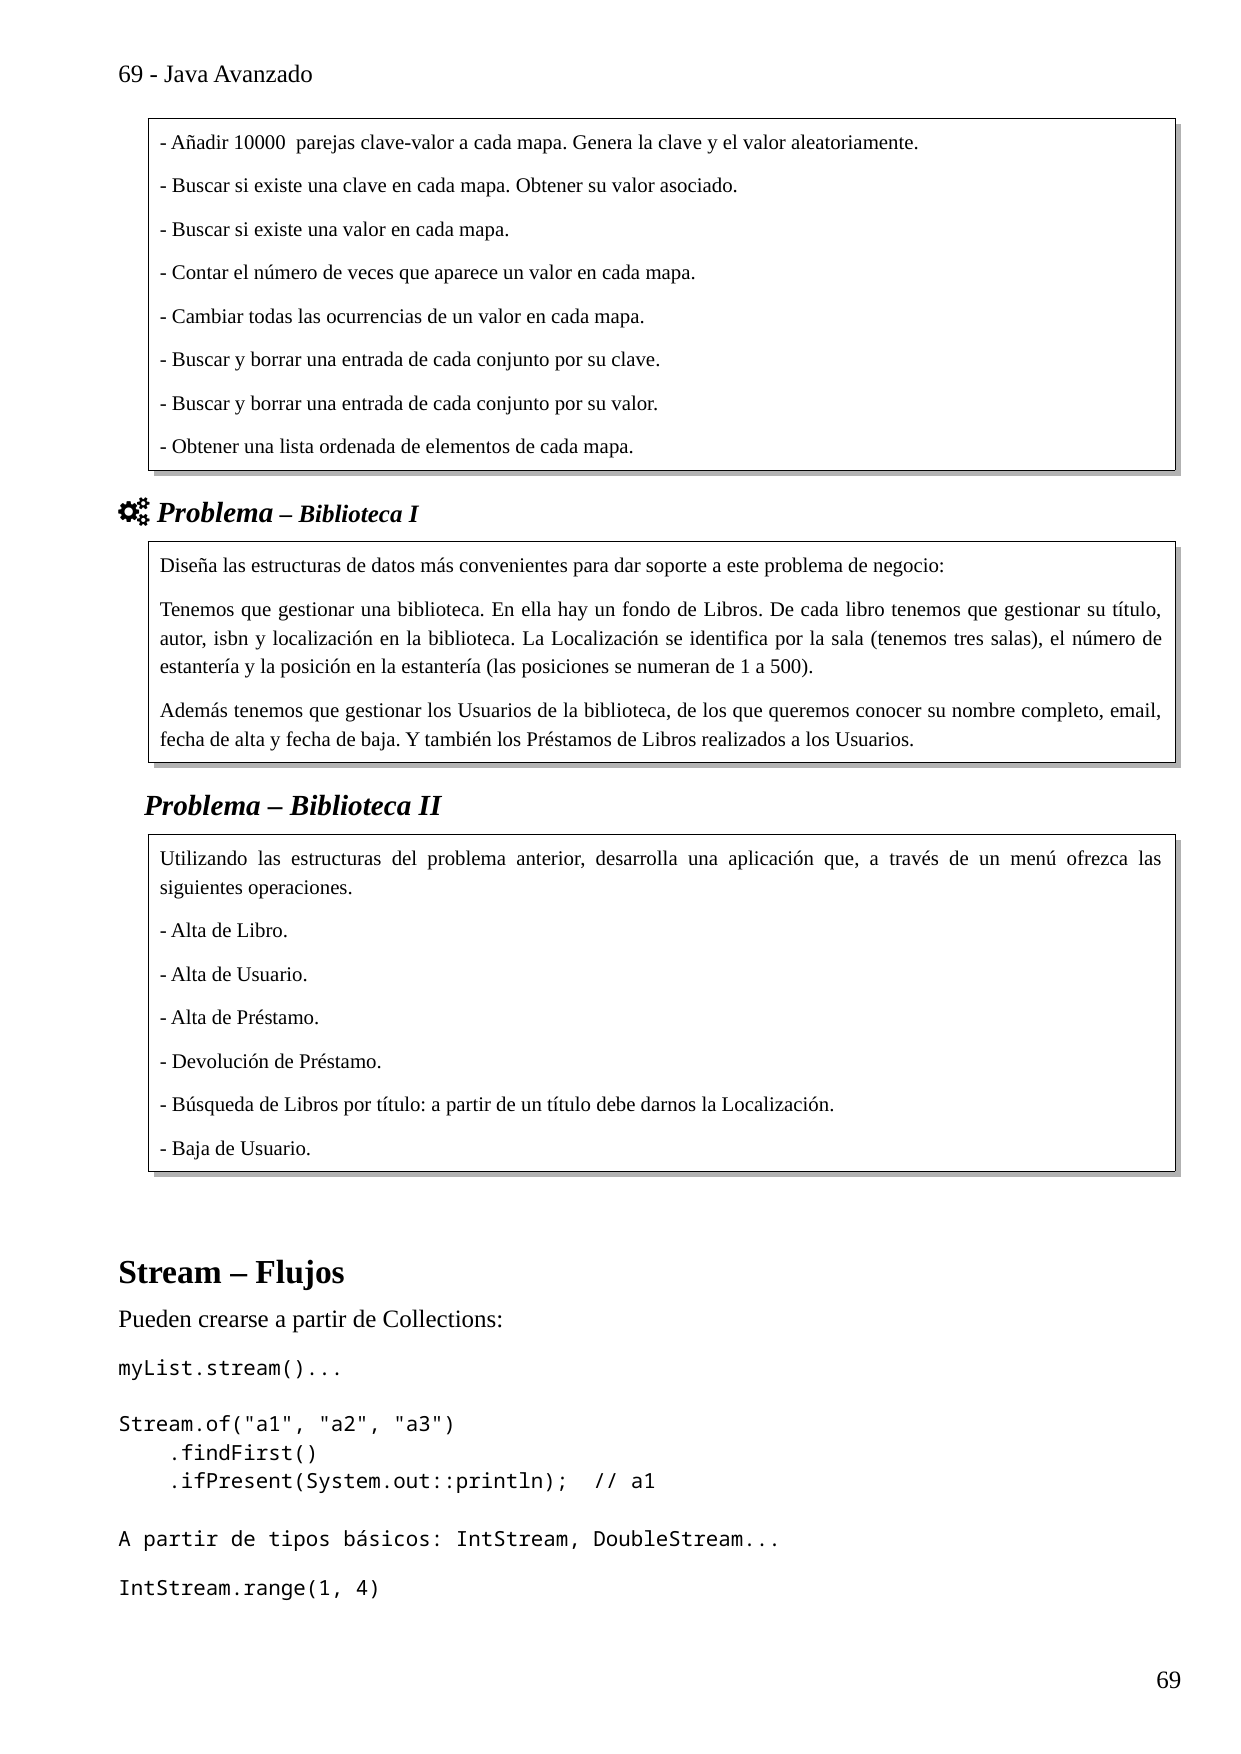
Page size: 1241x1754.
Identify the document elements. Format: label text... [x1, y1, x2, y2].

text Pueden crearse a partir de Collections: [118, 1304, 1181, 1332]
text - Buscar y borrar una entrada de cada conjunto por su valor. [149, 379, 1175, 414]
text - Contar el número de veces que aparece un valor en cada mapa. [149, 248, 1175, 284]
subtitle Stream – Flujos [118, 1252, 1181, 1291]
text A partir de tipos básicos: IntStream, DoubleStream... [118, 1524, 1181, 1553]
text - Buscar si existe una clave en cada mapa. Obtener su valor asociado. [149, 161, 1175, 197]
text - Baja de Usuario. [149, 1123, 1175, 1171]
text .findFirst() [118, 1438, 1181, 1466]
text - Alta de Préstamo. [149, 993, 1175, 1029]
text - Buscar y borrar una entrada de cada conjunto por su clave. [149, 335, 1175, 371]
text IntStream.range(1, 4) [118, 1573, 1181, 1601]
text  Problema – Biblioteca II [118, 788, 1181, 821]
text Stream.of("a1", "a2", "a3") [118, 1409, 1181, 1438]
text Tenemos que gestionar una biblioteca. En ella hay un fondo de Libros. De cada libro tenemos que gestionar su título, autor, isbn y localización en la biblioteca. La Localización se identifica por la sala (tenemos tres salas), el número de estantería y la posición en la estantería (las posiciones se numeran de 1 a 500). [149, 585, 1175, 678]
text - Obtener una lista ordenada de elementos de cada mapa. [149, 422, 1175, 470]
text Además tenemos que gestionar los Usuarios de la biblioteca, de los que queremos conocer su nombre completo, email, fecha de alta y fecha de baja. Y también los Préstamos de Libros realizados a los Usuarios. [149, 686, 1175, 762]
text .ifPresent(System.out::println); // a1 [118, 1466, 1181, 1495]
text - Añadir 10000 parejas clave-valor a cada mapa. Genera la clave y el valor aleatoriamente. [149, 119, 1175, 154]
text - Alta de Usuario. [149, 950, 1175, 986]
text - Buscar si existe una valor en cada mapa. [149, 205, 1175, 241]
text - Alta de Libro. [149, 906, 1175, 942]
text - Cambiar todas las ocurrencias de un valor en cada mapa. [149, 292, 1175, 328]
text Utilizando las estructuras del problema anterior, desarrolla una aplicación que, a través de un menú ofrezca las siguientes operaciones. [149, 835, 1175, 899]
text - Búsqueda de Libros por título: a partir de un título debe darnos la Localización. [149, 1080, 1175, 1116]
text Diseña las estructuras de datos más convenientes para dar soporte a este problema de negocio: [149, 542, 1175, 577]
text - Devolución de Préstamo. [149, 1037, 1175, 1073]
text  Problema – Biblioteca I [118, 495, 1181, 529]
text myList.stream()... [118, 1353, 1181, 1381]
